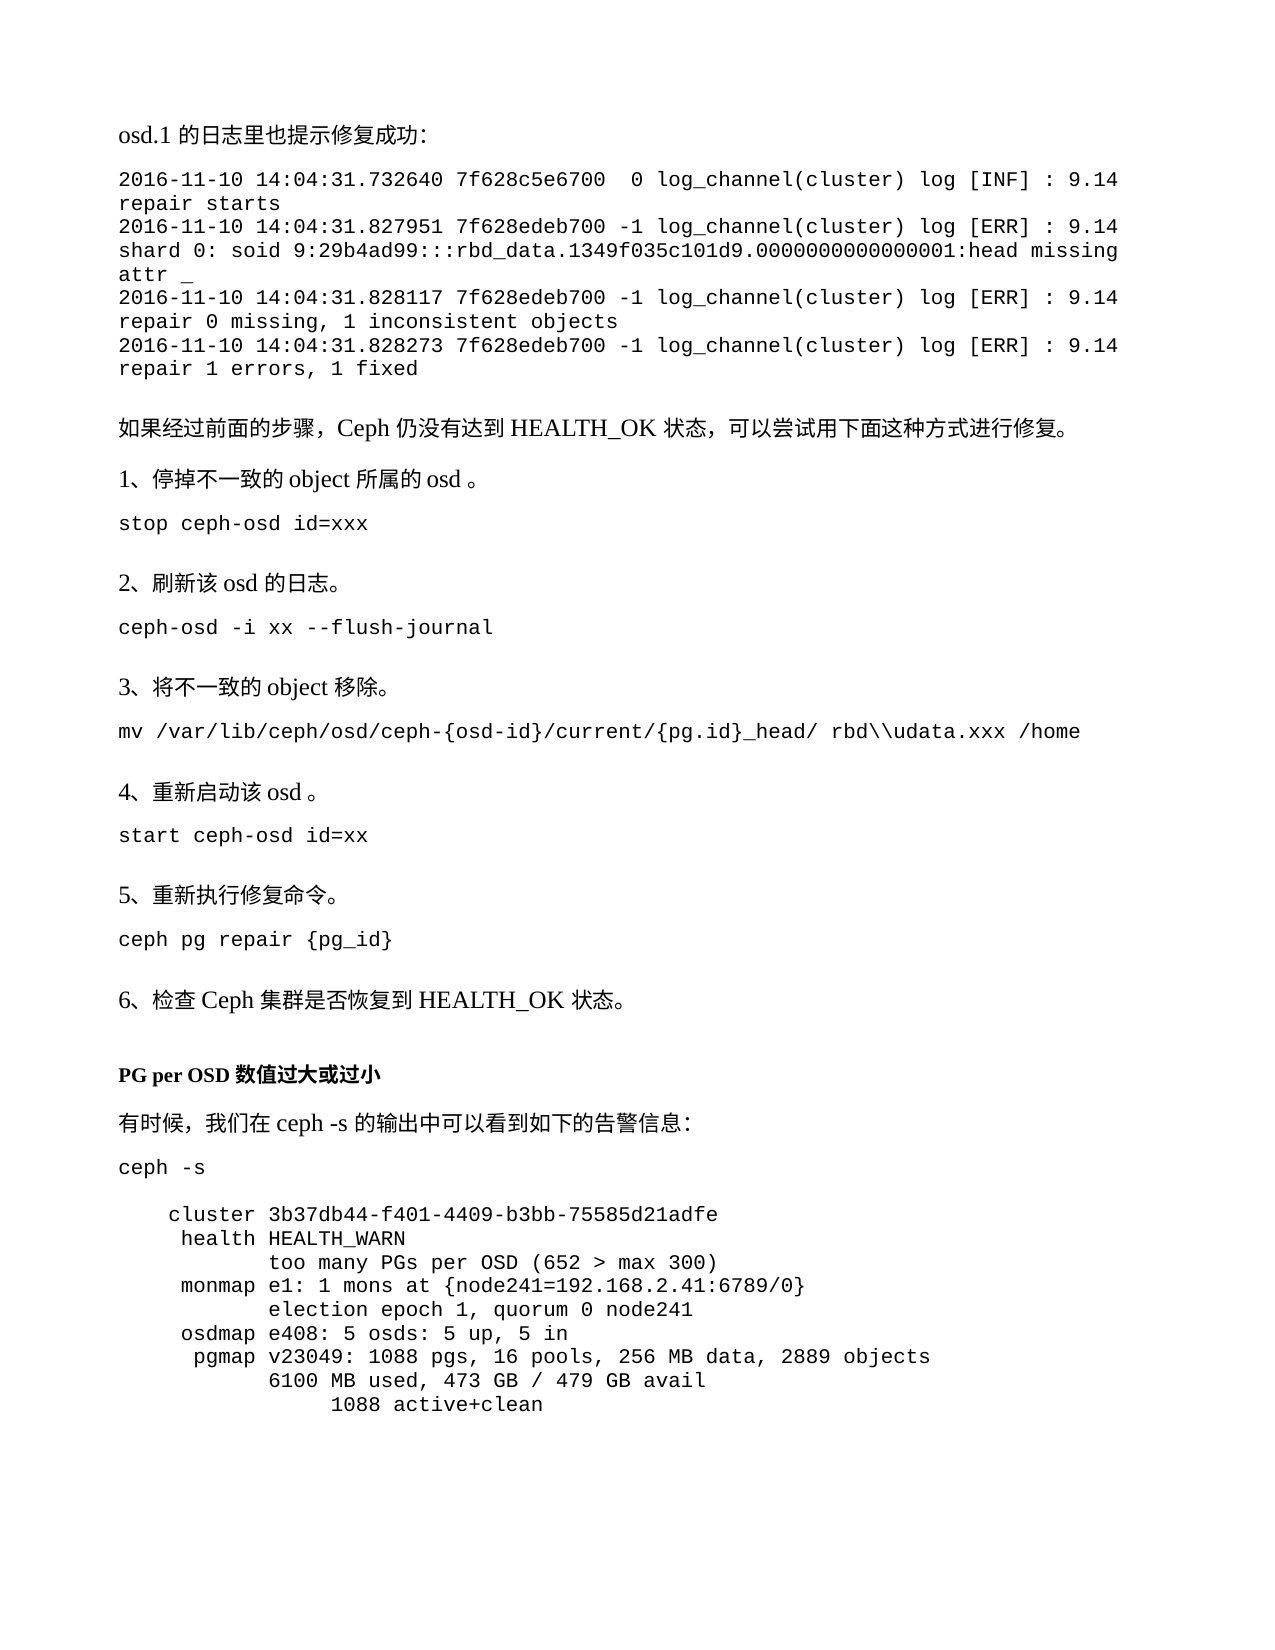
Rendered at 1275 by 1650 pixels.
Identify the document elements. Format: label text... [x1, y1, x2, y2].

text osd.1 的日志里也提示修复成功： [118, 118, 1157, 150]
text 6100 MB used, 473 GB / 479 GB avail [118, 1370, 1157, 1394]
text pgmap v23049: 1088 pgs, 16 pools, 256 MB data, 2889 objects [118, 1346, 1157, 1370]
text too many PGs per OSD (652 > max 300) [118, 1252, 1157, 1275]
text monmap e1: 1 mons at {node241=192.168.2.41:6789/0} [118, 1275, 1157, 1299]
text 5、重新执行修复命令。 [118, 878, 1157, 910]
text stop ceph-osd id=xxx [118, 513, 1157, 537]
text 1088 active+clean [118, 1394, 1157, 1417]
text 3、将不一致的 object 移除。 [118, 670, 1157, 702]
text 2016-11-10 14:04:31.828273 7f628edeb700 -1 log_channel(cluster) log [ERR] : 9.14 repair 1 errors, 1 fixed [118, 334, 1157, 382]
text 2016-11-10 14:04:31.732640 7f628c5e6700 0 log_channel(cluster) log [INF] : 9.14 repair starts [118, 169, 1157, 216]
text election epoch 1, quorum 0 node241 [118, 1299, 1157, 1323]
text 4、重新启动该 osd 。 [118, 774, 1157, 806]
text 1、停掉不一致的 object 所属的 osd 。 [118, 462, 1157, 494]
text start ceph-osd id=xx [118, 825, 1157, 849]
text osdmap e408: 5 osds: 5 up, 5 in [118, 1323, 1157, 1346]
text health HEALTH_WARN [118, 1228, 1157, 1252]
text 如果经过前面的步骤，Ceph 仍没有达到 HEALTH_OK 状态，可以尝试用下面这种方式进行修复。 [118, 411, 1157, 443]
subtitle PG per OSD 数值过大或过小 [118, 1058, 1157, 1088]
text 2016-11-10 14:04:31.828117 7f628edeb700 -1 log_channel(cluster) log [ERR] : 9.14 repair 0 missing, 1 inconsistent objects [118, 287, 1157, 334]
text mv /var/lib/ceph/osd/ceph-{osd-id}/current/{pg.id}_head/ rbd\\udata.xxx /home [118, 721, 1157, 745]
text 2、刷新该 osd 的日志。 [118, 566, 1157, 598]
text 有时候，我们在 ceph -s 的输出中可以看到如下的告警信息： [118, 1106, 1157, 1138]
text ceph-osd -i xx --flush-journal [118, 617, 1157, 641]
text cluster 3b37db44-f401-4409-b3bb-75585d21adfe [118, 1204, 1157, 1228]
text 2016-11-10 14:04:31.827951 7f628edeb700 -1 log_channel(cluster) log [ERR] : 9.14 shard 0: soid 9:29b4ad99:::rbd_data.1349f035c101d9.0000000000000001:head missing attr _ [118, 216, 1157, 287]
text 6、检查 Ceph 集群是否恢复到 HEALTH_OK 状态。 [118, 983, 1157, 1014]
text ceph pg repair {pg_id} [118, 929, 1157, 953]
text ceph -s [118, 1157, 1157, 1181]
